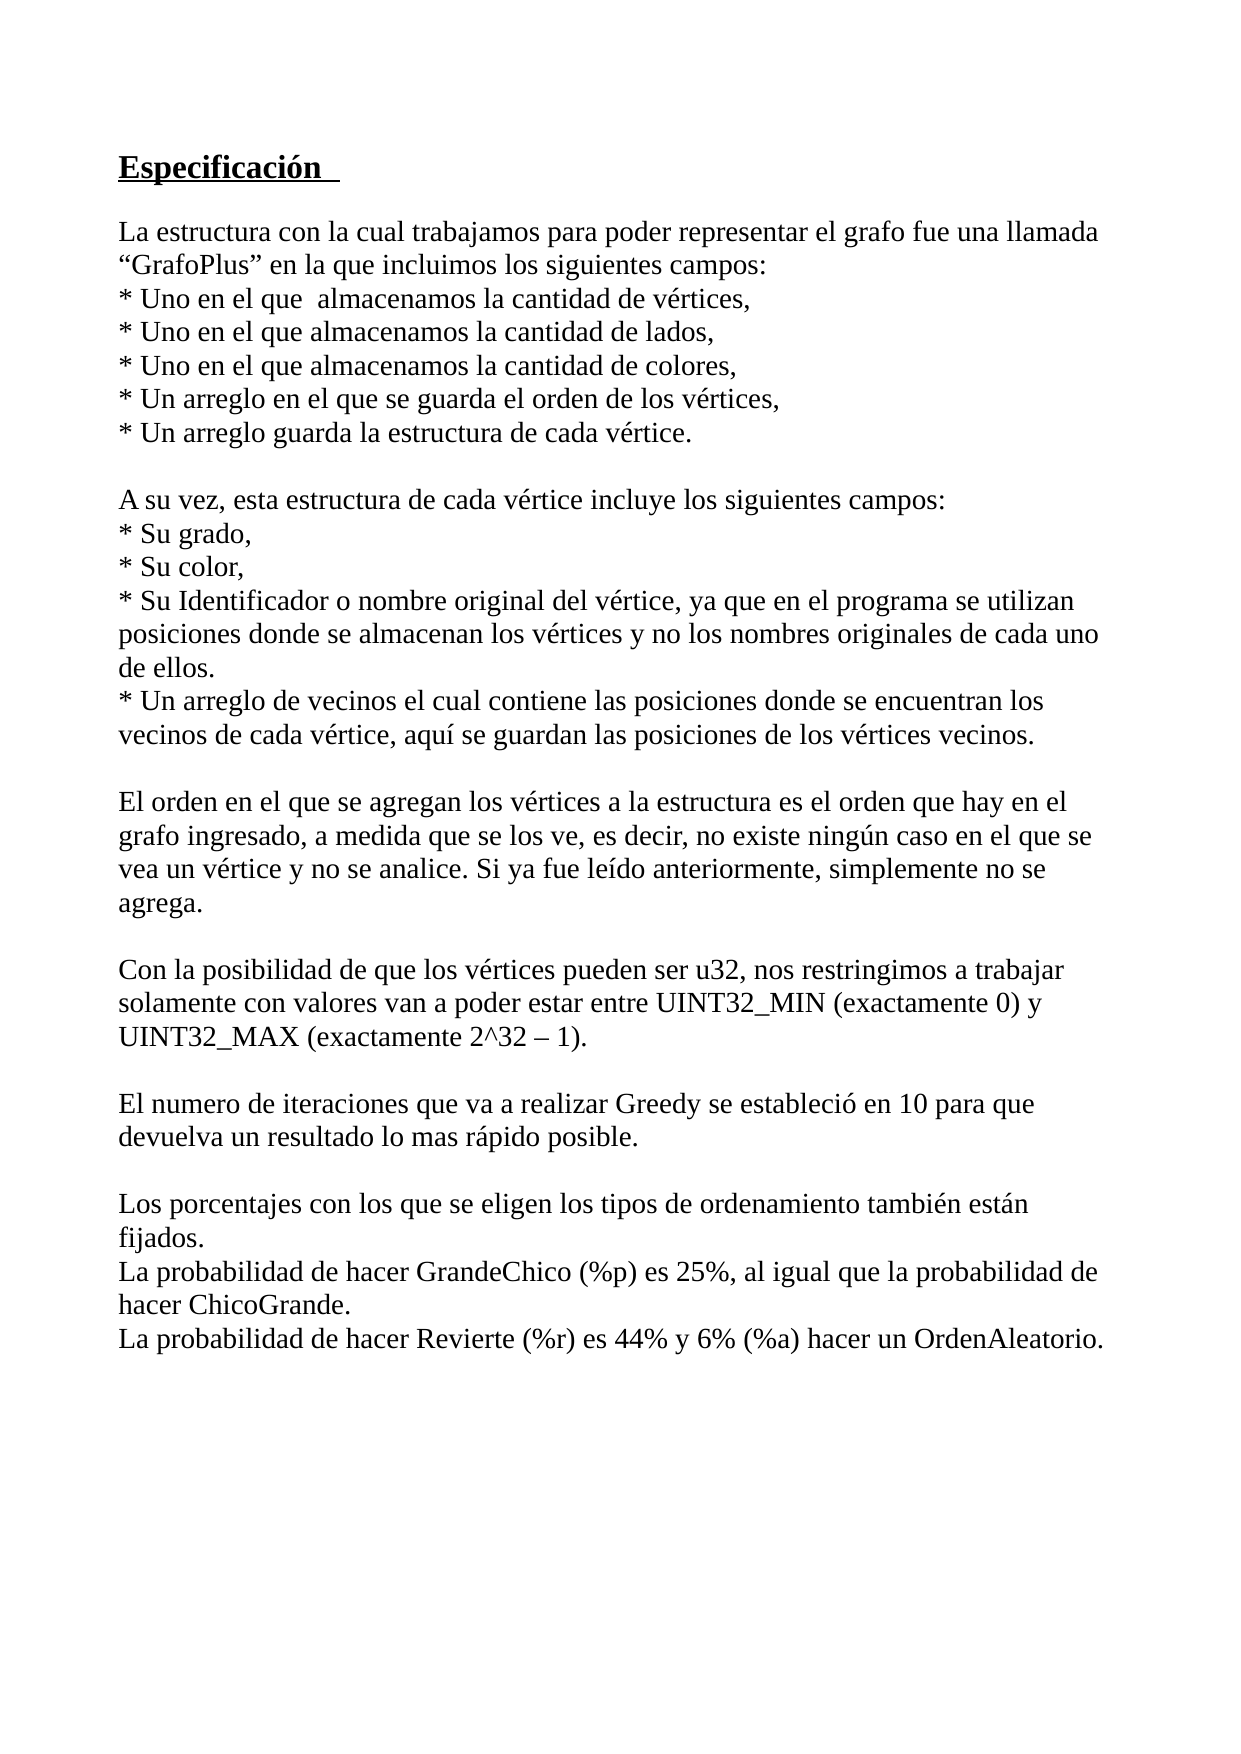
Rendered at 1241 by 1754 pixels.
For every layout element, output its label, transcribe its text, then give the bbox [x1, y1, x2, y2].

text * Su grado, [118, 516, 1122, 549]
text Los porcentajes con los que se eligen los tipos de ordenamiento también están fijados. [118, 1187, 1122, 1254]
text La estructura con la cual trabajamos para poder representar el grafo fue una llamada “GrafoPlus” en la que incluimos los siguientes campos: [118, 214, 1122, 281]
text * Un arreglo en el que se guarda el orden de los vértices, [118, 382, 1122, 415]
text Especificación [118, 147, 1122, 185]
text * Uno en el que almacenamos la cantidad de lados, [118, 314, 1122, 348]
text El numero de iteraciones que va a realizar Greedy se estableció en 10 para que devuelva un resultado lo mas rápido posible. [118, 1086, 1122, 1153]
text * Su Identificador o nombre original del vértice, ya que en el programa se utilizan posiciones donde se almacenan los vértices y no los nombres originales de cada uno de ellos. [118, 583, 1122, 683]
text * Un arreglo de vecinos el cual contiene las posiciones donde se encuentran los vecinos de cada vértice, aquí se guardan las posiciones de los vértices vecinos. [118, 683, 1122, 751]
text * Su color, [118, 549, 1122, 583]
text * Un arreglo guarda la estructura de cada vértice. [118, 415, 1122, 449]
text Con la posibilidad de que los vértices pueden ser u32, nos restringimos a trabajar solamente con valores van a poder estar entre UINT32_MIN (exactamente 0) y UINT32_MAX (exactamente 2^32 – 1). [118, 952, 1122, 1052]
text La probabilidad de hacer Revierte (%r) es 44% y 6% (%a) hacer un OrdenAleatorio. [118, 1321, 1122, 1354]
text * Uno en el que almacenamos la cantidad de vértices, [118, 281, 1122, 314]
text La probabilidad de hacer GrandeChico (%p) es 25%, al igual que la probabilidad de hacer ChicoGrande. [118, 1254, 1122, 1321]
text * Uno en el que almacenamos la cantidad de colores, [118, 348, 1122, 382]
text El orden en el que se agregan los vértices a la estructura es el orden que hay en el grafo ingresado, a medida que se los ve, es decir, no existe ningún caso en el que se vea un vértice y no se analice. Si ya fue leído anteriormente, simplemente no se agrega. [118, 784, 1122, 918]
text A su vez, esta estructura de cada vértice incluye los siguientes campos: [118, 482, 1122, 516]
